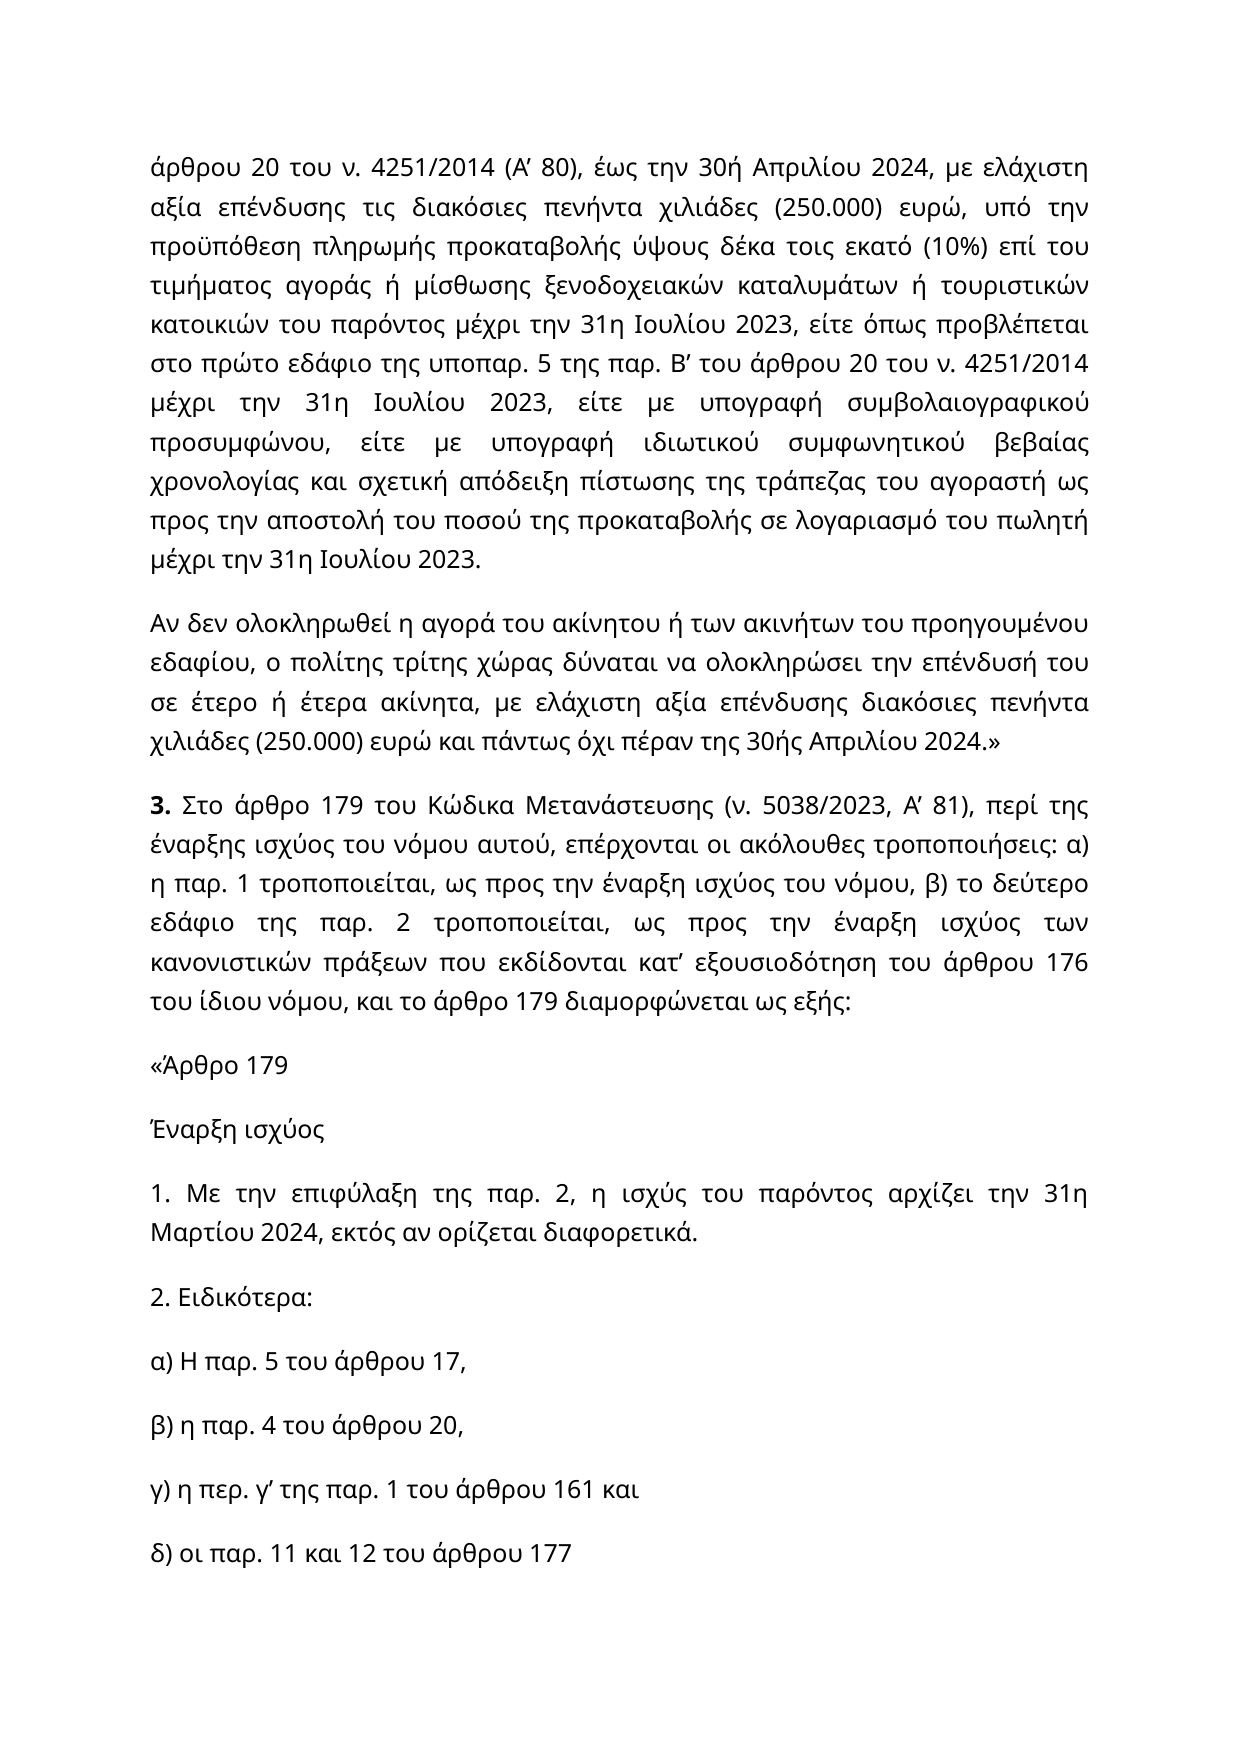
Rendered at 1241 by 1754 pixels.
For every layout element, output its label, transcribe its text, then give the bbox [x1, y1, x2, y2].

text δ) οι παρ. 11 και 12 του άρθρου 177 [150, 1536, 1090, 1570]
text 3. Στο άρθρο 179 του Κώδικα Μετανάστευσης (ν. 5038/2023, Α’ 81), περί της έναρξης ισχύος του νόμου αυτού, επέρχονται οι ακόλουθες τροποποιήσεις: α) η παρ. 1 τροποποιείται, ως προς την έναρξη ισχύος του νόμου, β) το δεύτερο εδάφιο της παρ. 2 τροποποιείται, ως προς την έναρξη ισχύος των κανονιστικών πράξεων που εκδίδονται κατ’ εξουσιοδότηση του άρθρου 176 του ίδιου νόμου, και το άρθρο 179 διαμορφώνεται ως εξής: [150, 787, 1090, 1017]
text 1. Με την επιφύλαξη της παρ. 2, η ισχύς του παρόντος αρχίζει την 31η Μαρτίου 2024, εκτός αν ορίζεται διαφορετικά. [150, 1176, 1090, 1249]
text «Άρθρο 179 [150, 1047, 1090, 1082]
text β) η παρ. 4 του άρθρου 20, [150, 1407, 1090, 1442]
text άρθρου 20 του ν. 4251/2014 (Α’ 80), έως την 30ή Απριλίου 2024, με ελάχιστη αξία επένδυσης τις διακόσιες πενήντα χιλιάδες (250.000) ευρώ, υπό την προϋπόθεση πληρωμής προκαταβολής ύψους δέκα τοις εκατό (10%) επί του τιμήματος αγοράς ή μίσθωσης ξενοδοχειακών καταλυμάτων ή τουριστικών κατοικιών του παρόντος μέχρι την 31η Ιουλίου 2023, είτε όπως προβλέπεται στο πρώτο εδάφιο της υποπαρ. 5 της παρ. Β’ του άρθρου 20 του ν. 4251/2014 μέχρι την 31η Ιουλίου 2023, είτε με υπογραφή συμβολαιογραφικού προσυμφώνου, είτε με υπογραφή ιδιωτικού συμφωνητικού βεβαίας χρονολογίας και σχετική απόδειξη πίστωσης της τράπεζας του αγοραστή ως προς την αποστολή του ποσού της προκαταβολής σε λογαριασμό του πωλητή μέχρι την 31η Ιουλίου 2023. [150, 150, 1090, 576]
text 2. Ειδικότερα: [150, 1279, 1090, 1313]
text γ) η περ. γ’ της παρ. 1 του άρθρου 161 και [150, 1472, 1090, 1506]
text α) Η παρ. 5 του άρθρου 17, [150, 1343, 1090, 1377]
text Έναρξη ισχύος [150, 1112, 1090, 1146]
text Αν δεν ολοκληρωθεί η αγορά του ακίνητου ή των ακινήτων του προηγουμένου εδαφίου, ο πολίτης τρίτης χώρας δύναται να ολοκληρώσει την επένδυσή του σε έτερο ή έτερα ακίνητα, με ελάχιστη αξία επένδυσης διακόσιες πενήντα χιλιάδες (250.000) ευρώ και πάντως όχι πέραν της 30ής Απριλίου 2024.» [150, 606, 1090, 757]
